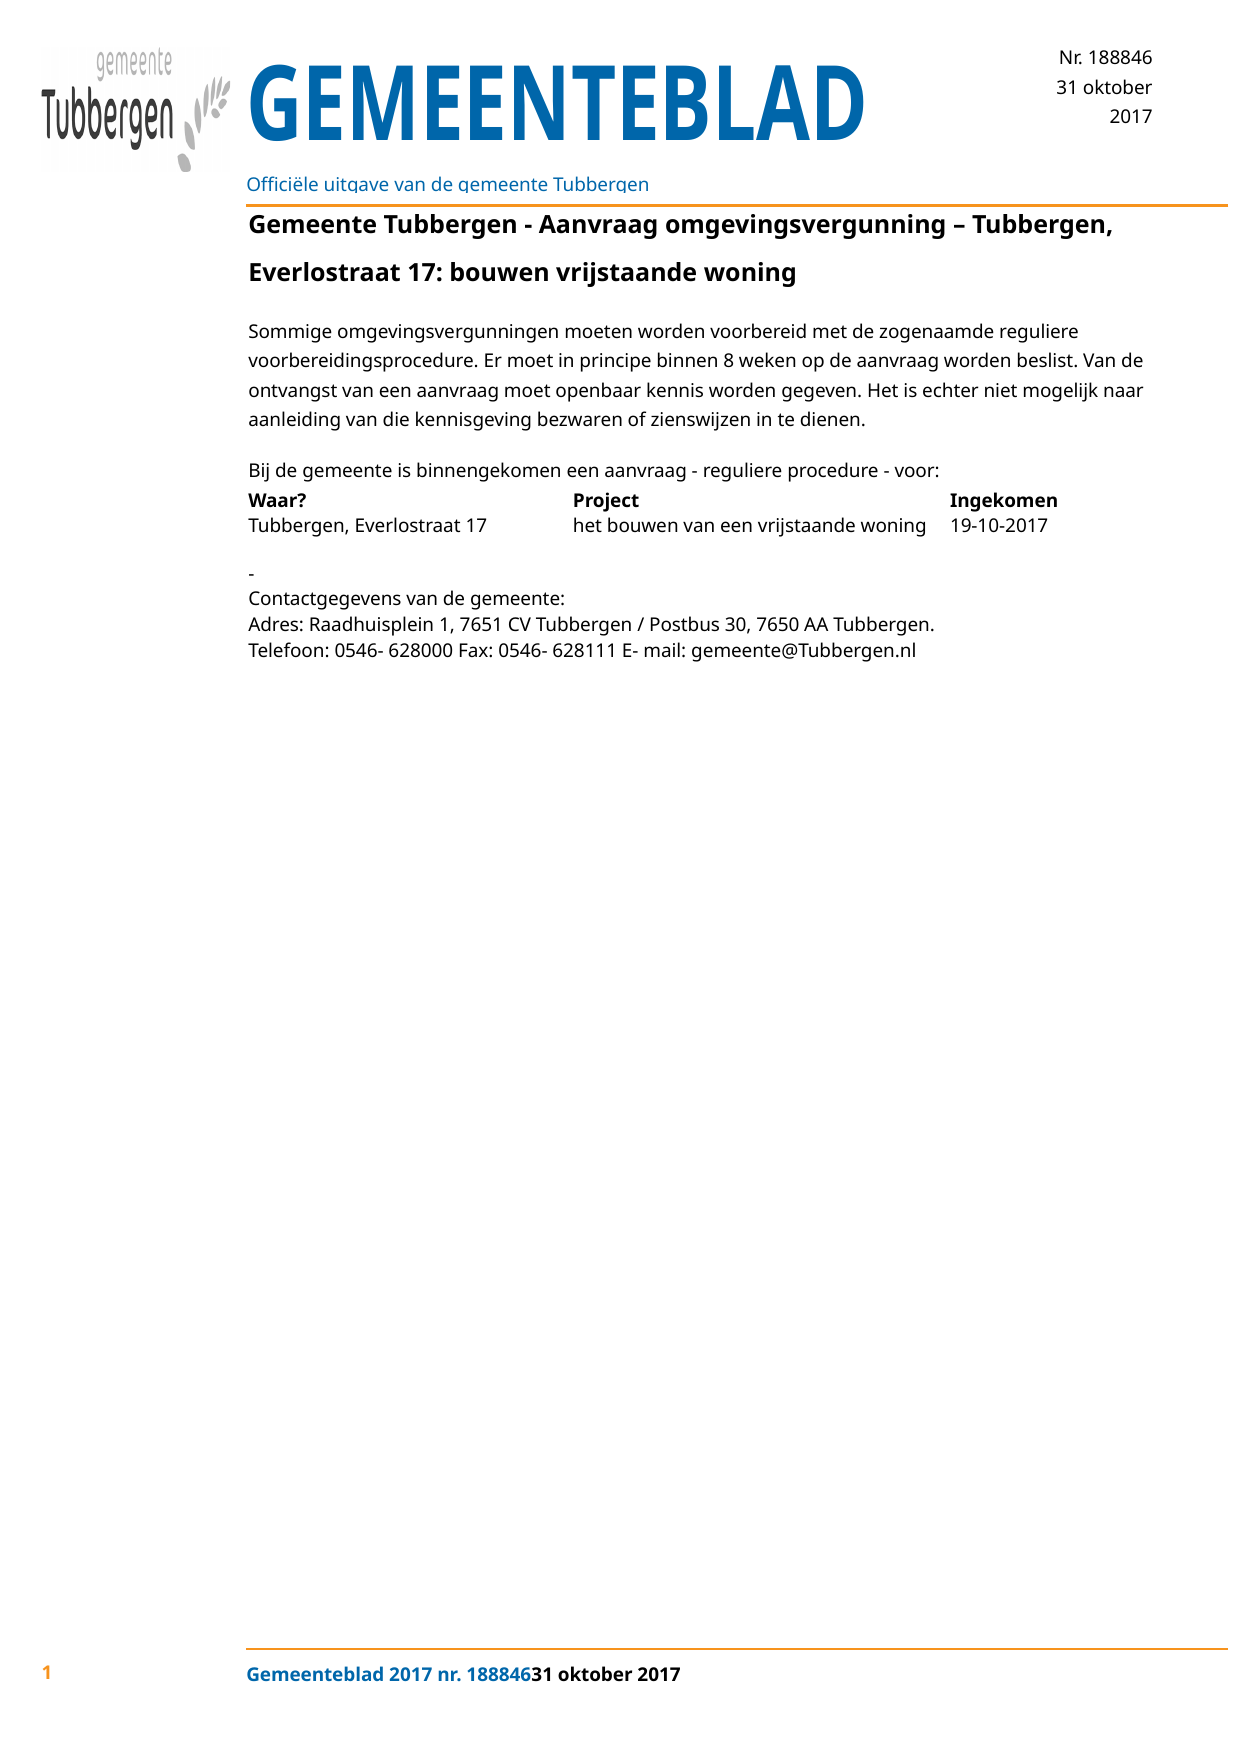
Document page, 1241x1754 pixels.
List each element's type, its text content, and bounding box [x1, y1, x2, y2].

table_header Project [573, 487, 950, 512]
table_cell het bouwen van een vrijstaande woning [573, 513, 950, 538]
table_header Ingekomen [950, 487, 1152, 512]
picture [41, 47, 231, 172]
table_cell Tubbergen, Everlostraat 17 [248, 513, 573, 538]
text Sommige omgevingsvergunningen moeten worden voorbereid met de zogenaamde reguliere voorbereidingsprocedure. Er moet in principe binnen 8 weken op de aanvraag worden beslist. Van de ontvangst van een aanvraag moet openbaar kennis worden gegeven. Het is echter niet mogelijk naar aanleiding van die kennisgeving bezwaren of zienswijzen in te dienen. [248, 318, 1152, 432]
text Telefoon: 0546- 628000 Fax: 0546- 628111 E- mail: gemeente@Tubbergen.nl [248, 637, 1152, 663]
text Contactgegevens van de gemeente: [248, 585, 1152, 611]
table_cell 19-10-2017 [950, 513, 1152, 538]
text Adres: Raadhuisplein 1, 7651 CV Tubbergen / Postbus 30, 7650 AA Tubbergen. [248, 611, 1152, 637]
text Gemeente Tubbergen - Aanvraag omgevingsvergunning – Tubbergen, Everlostraat 17: bouwen vrijstaande woning [248, 207, 1152, 288]
text Bij de gemeente is binnengekomen een aanvraag - reguliere procedure - voor: [248, 457, 1152, 483]
text - [248, 560, 1152, 585]
table_header Waar? [248, 487, 573, 512]
